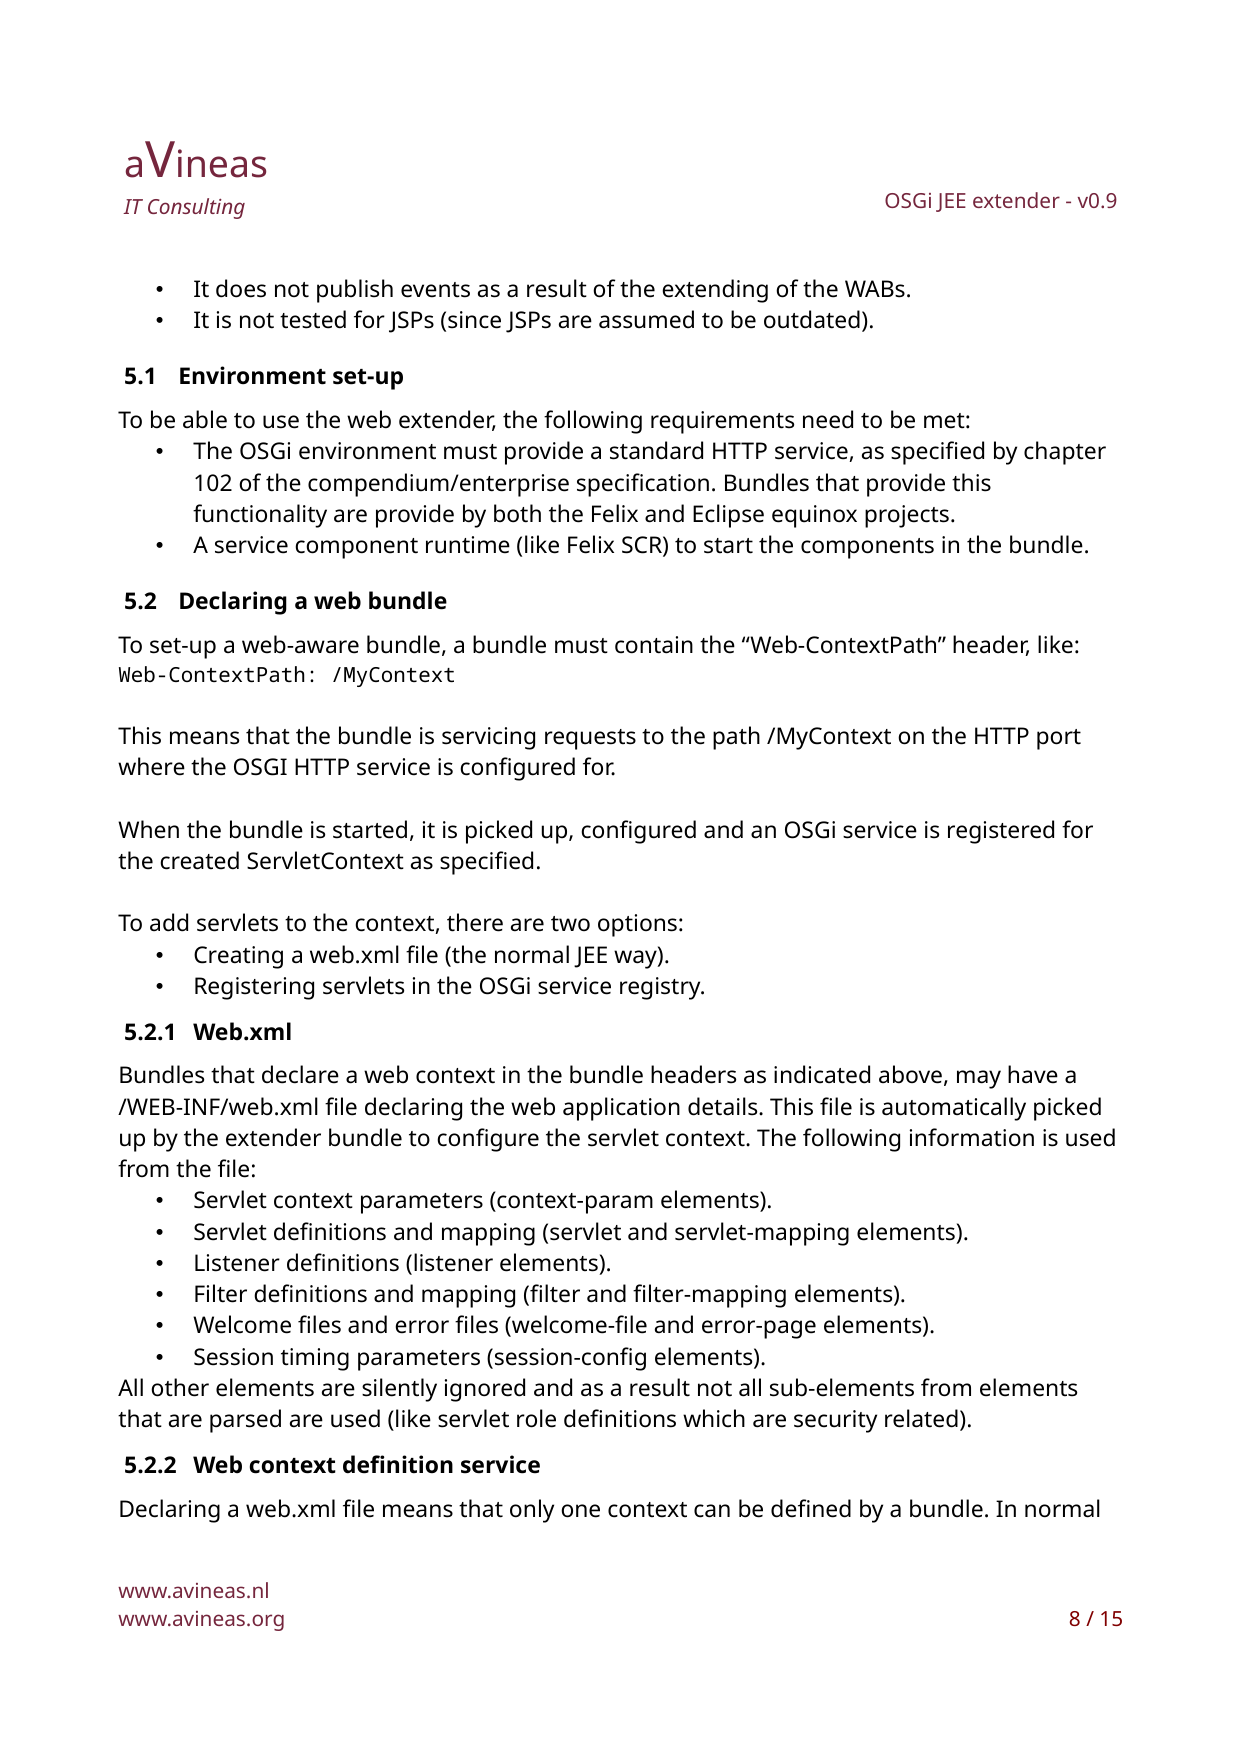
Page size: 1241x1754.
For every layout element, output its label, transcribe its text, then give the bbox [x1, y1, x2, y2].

list Session timing parameters (session-config elements). [156, 1341, 1122, 1372]
list Welcome files and error files (welcome-file and error-page elements). [156, 1309, 1122, 1341]
list A service component runtime (like Felix SCR) to start the components in the bundle. [156, 529, 1122, 560]
text Web-ContextPath: /MyContext [118, 660, 1122, 689]
subtitle Declaring a web bundle [118, 585, 1122, 616]
text To add servlets to the context, there are two options: [118, 907, 1122, 939]
text This means that the bundle is servicing requests to the path /MyContext on the HTTP port where the OSGI HTTP service is configured for. [118, 720, 1122, 782]
list It is not tested for JSPs (since JSPs are assumed to be outdated). [156, 304, 1122, 335]
list Filter definitions and mapping (filter and filter-mapping elements). [156, 1278, 1122, 1309]
text Bundles that declare a web context in the bundle headers as indicated above, may have a /WEB-INF/web.xml file declaring the web application details. This file is automatically picked up by the extender bundle to configure the servlet context. The following information is used from the file: [118, 1059, 1122, 1184]
subtitle Environment set-up [118, 360, 1122, 391]
subtitle Web context definition service [118, 1449, 1122, 1480]
text When the bundle is started, it is picked up, configured and an OSGi service is registered for the created ServletContext as specified. [118, 814, 1122, 876]
text To be able to use the web extender, the following requirements need to be met: [118, 404, 1122, 435]
list Registering servlets in the OSGi service registry. [156, 970, 1122, 1001]
list It does not publish events as a result of the extending of the WABs. [156, 273, 1122, 304]
subtitle Web.xml [118, 1016, 1122, 1047]
text All other elements are silently ignored and as a result not all sub-elements from elements that are parsed are used (like servlet role definitions which are security related). [118, 1372, 1122, 1434]
list Servlet context parameters (context-param elements). [156, 1184, 1122, 1216]
list Servlet definitions and mapping (servlet and servlet-mapping elements). [156, 1216, 1122, 1247]
text To set-up a web-aware bundle, a bundle must contain the “Web-ContextPath” header, like: [118, 629, 1122, 660]
list Creating a web.xml file (the normal JEE way). [156, 939, 1122, 970]
text Declaring a web.xml file means that only one context can be defined by a bundle. In normal [118, 1493, 1122, 1524]
list Listener definitions (listener elements). [156, 1247, 1122, 1278]
list The OSGi environment must provide a standard HTTP service, as specified by chapter 102 of the compendium/enterprise specification. Bundles that provide this functionality are provide by both the Felix and Eclipse equinox projects. [156, 435, 1122, 529]
